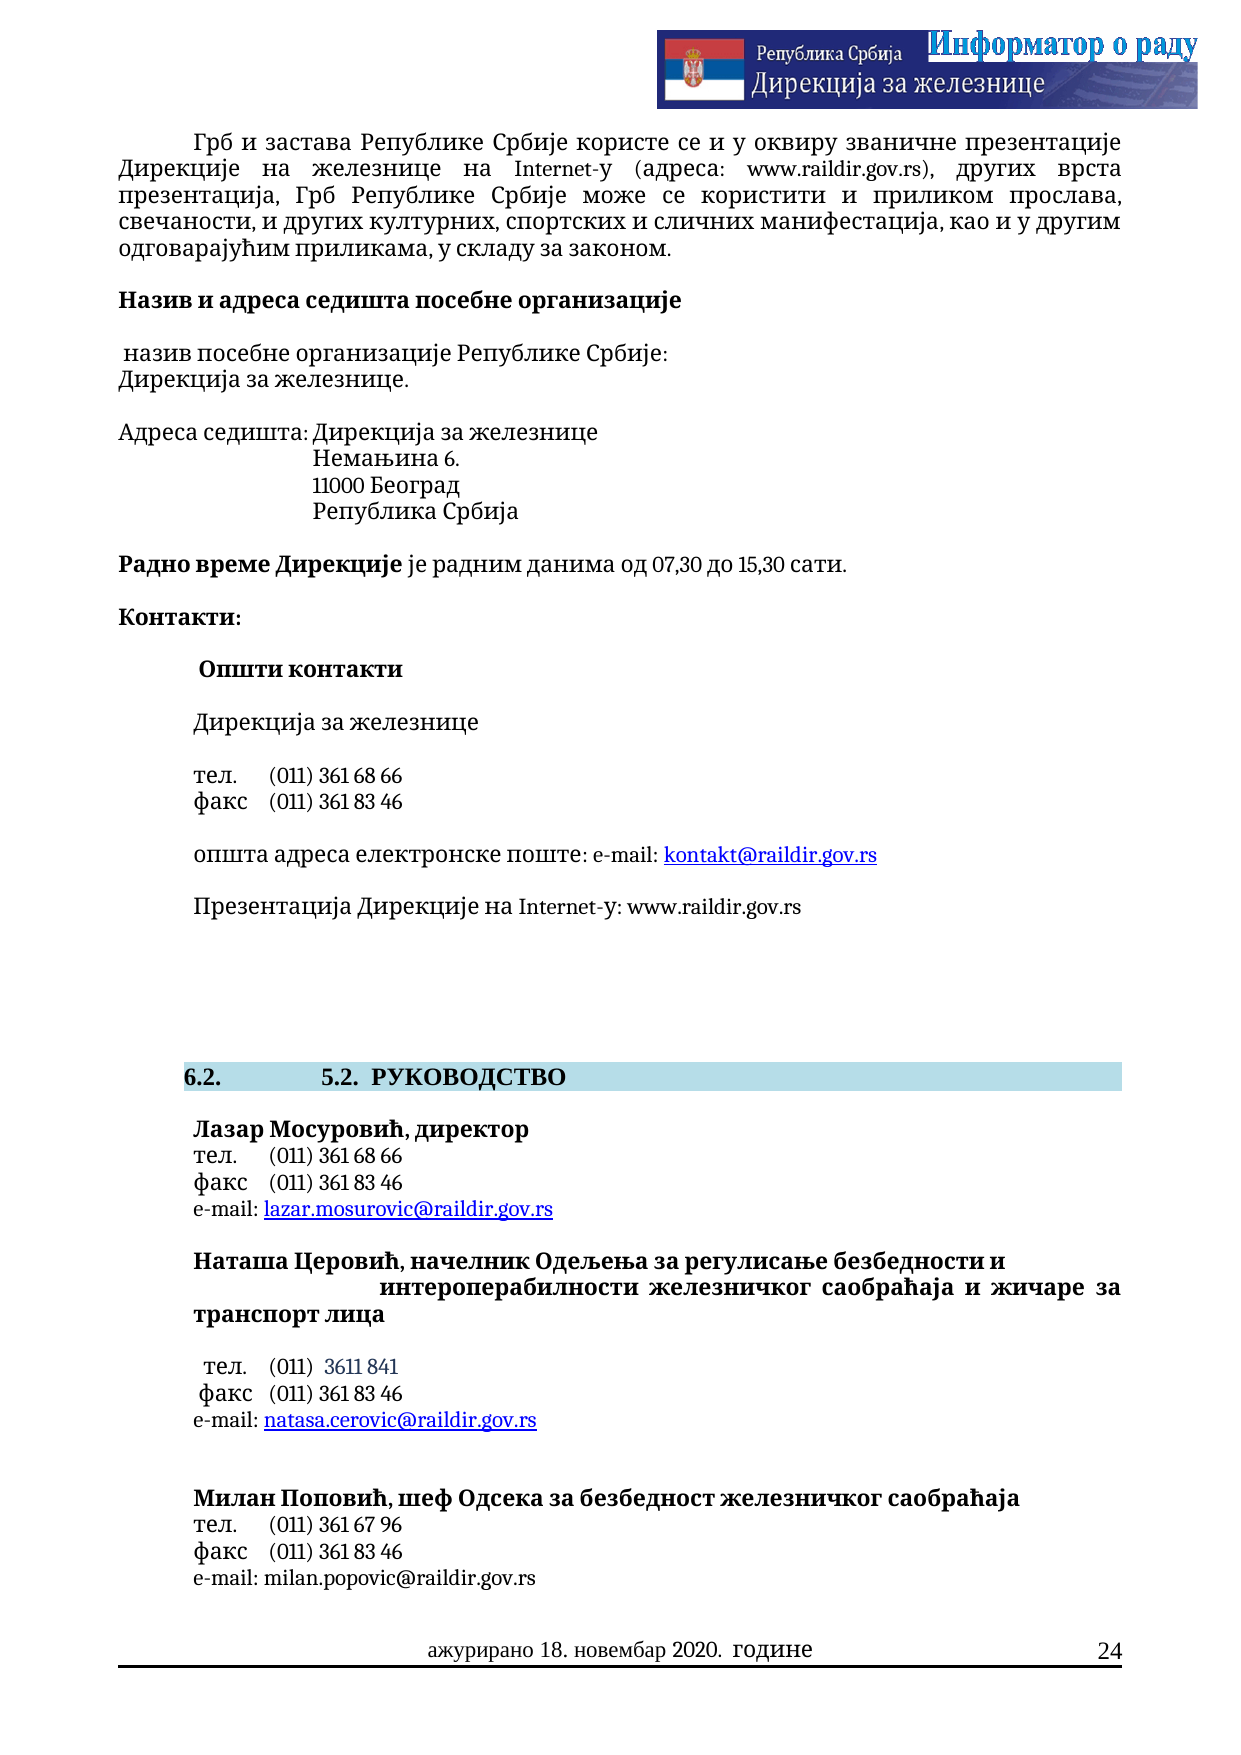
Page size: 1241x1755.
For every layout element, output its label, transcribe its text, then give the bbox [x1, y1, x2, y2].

text факс (011) 361 83 46 [118, 1381, 1122, 1407]
text назив посебне организације Републике Србије: [118, 341, 1122, 367]
text Немањина 6. [118, 446, 1122, 472]
text тел. (011) 361 68 66 [118, 762, 1122, 789]
text 11000 Београд [118, 472, 1122, 499]
text Назив и адреса седишта посебне организације [118, 288, 1122, 314]
text e-mail: natasa.cerovic@raildir.gov.rs [118, 1407, 1122, 1433]
text Контакти: [118, 604, 1122, 631]
text Дирекција за железнице. [118, 367, 1122, 393]
text Презентација Дирекције на Internet-у: www.raildir.gov.rs [118, 894, 1122, 921]
text e-mail: milan.popovic@raildir.gov.rs [118, 1565, 1122, 1591]
text Радно време Дирекције је радним данима од 07,30 до 15,30 сати. [118, 552, 1122, 578]
text тел. (011) 361 67 96 [118, 1512, 1122, 1539]
text тел. (011) 3611 841 [118, 1354, 1122, 1381]
text Општи контакти [118, 657, 1122, 683]
text факс (011) 361 83 46 [118, 1539, 1122, 1565]
subtitle 5.2. Руководство [184, 1062, 1122, 1091]
text интероперабилности железничког саобраћаја и жичаре за транспорт лица [193, 1275, 1122, 1328]
text факс (011) 361 83 46 [118, 789, 1122, 815]
text Република Србија [118, 499, 1122, 525]
text Лазар Мосуровић, директор [118, 1117, 1122, 1143]
text Наташа Церовић, начелник Одељења за регулисање безбедности и [193, 1249, 1122, 1275]
text Адреса седишта: Дирекција за железнице [118, 420, 1122, 446]
text e-mail: lazar.mosurovic@raildir.gov.rs [118, 1196, 1122, 1222]
text Дирекција за железнице [118, 710, 1122, 736]
text факс (011) 361 83 46 [118, 1170, 1122, 1196]
text Милан Поповић, шеф Одсека за безбедност железничког саобраћаја [193, 1486, 1122, 1512]
text општа адреса електронске поште: e-mail: kontakt@raildir.gov.rs [118, 841, 1122, 868]
text тел. (011) 361 68 66 [118, 1143, 1122, 1170]
text Грб и застава Републике Србије користе се и у оквиру званичне презентације Дирекције на железнице на Internet-у (адреса: www.raildir.gov.rs), других врста презентација, Грб Републике Србије може се користити и приликом прослава, свечаности, и других културних, спортских и сличних манифестација, као и у другим одговарајућим приликама, у складу за законом. [118, 130, 1122, 262]
